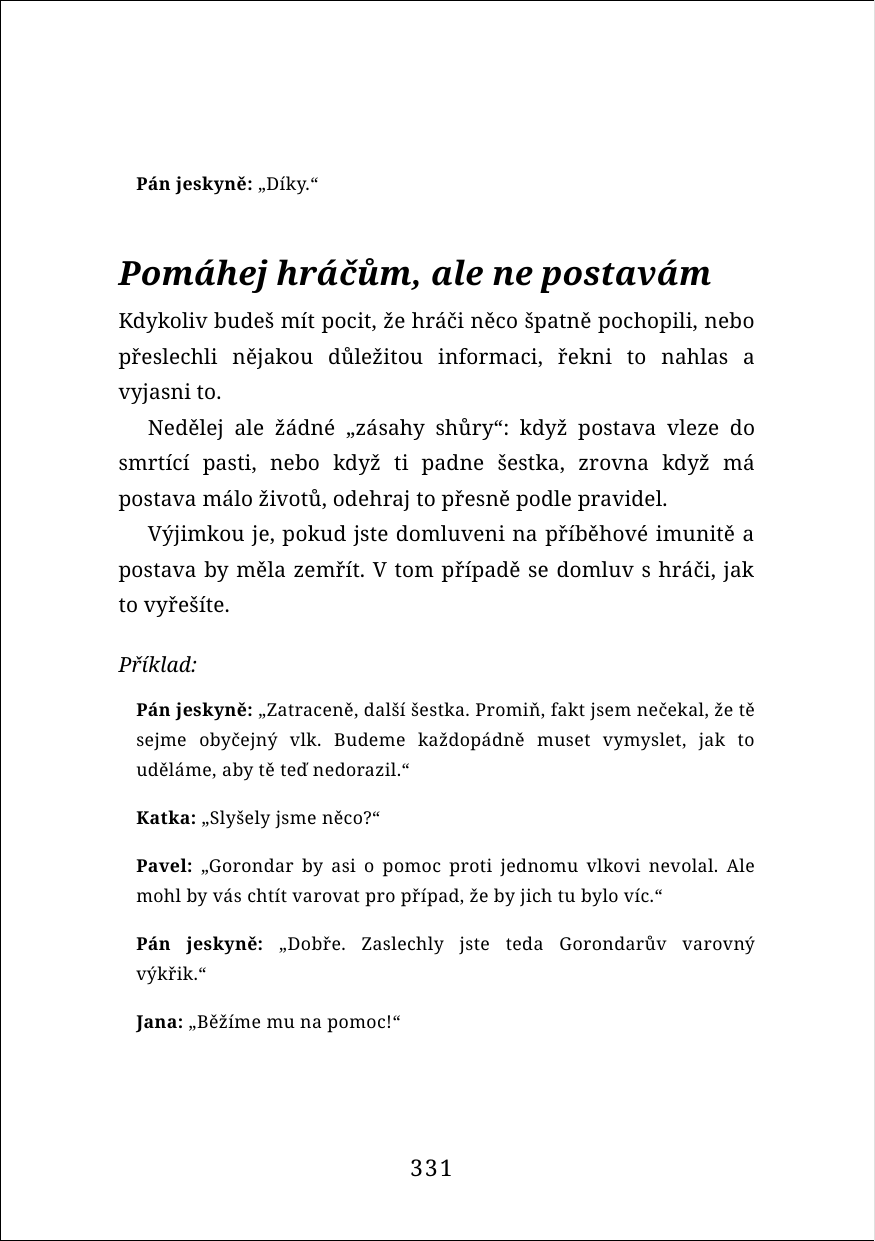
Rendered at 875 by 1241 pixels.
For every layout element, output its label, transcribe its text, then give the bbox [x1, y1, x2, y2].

text Jana: „Běžíme mu na pomoc!“ [136, 1009, 756, 1034]
text Příklad: [118, 650, 756, 678]
text Pán jeskyně: „Díky.“ [136, 172, 756, 196]
subtitle Pomáhej hráčům, ale ne postavám [118, 249, 756, 295]
text Katka: „Slyšely jsme něco?“ [136, 805, 756, 829]
text Pán jeskyně: „Zatraceně, další šestka. Promiň, fakt jsem nečekal, že tě sejme obyčejný vlk. Budeme každopádně muset vymyslet, jak to uděláme, aby tě teď nedorazil.“ [136, 697, 756, 782]
text Pán jeskyně: „Dobře. Zaslechly jste teda Gorondarův varovný výkřik.“ [136, 931, 756, 986]
text Kdykoliv budeš mít pocit, že hráči něco špatně pochopili, nebo přeslechli nějakou důležitou informaci, řekni to nahlas a vyjasni to. Nedělej ale žádné „zásahy shůry“: když postava vleze do smrtící pasti, nebo když ti padne šestka, zrovna když má postava málo životů, odehraj to přesně podle pravidel. Výjimkou je, pokud jste domluveni na příběhové imunitě a postava by měla zemřít. V tom případě se domluv s hráči, jak to vyřešíte. [118, 306, 756, 619]
text Pavel: „Gorondar by asi o pomoc proti jednomu vlkovi nevolal. Ale mohl by vás chtít varovat pro případ, že by jich tu bylo víc.“ [136, 853, 756, 908]
